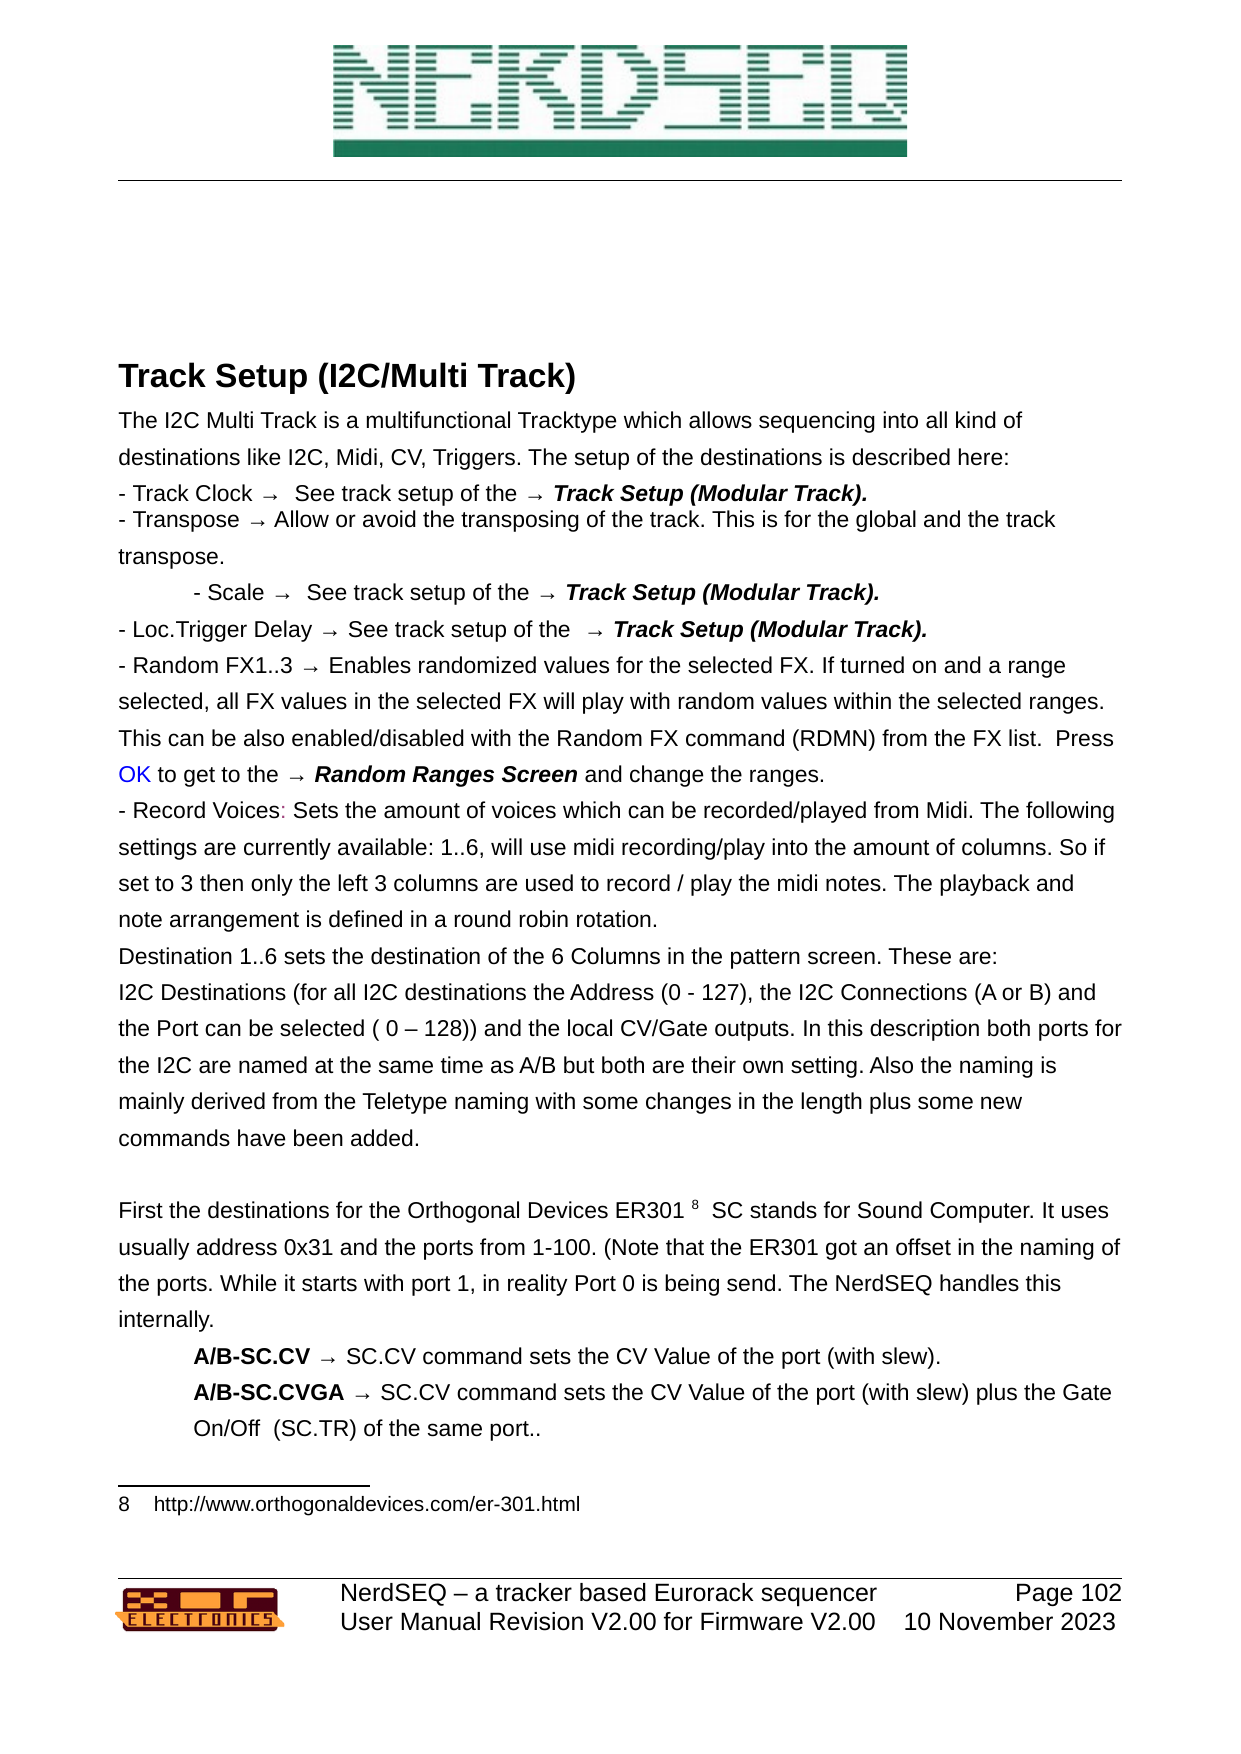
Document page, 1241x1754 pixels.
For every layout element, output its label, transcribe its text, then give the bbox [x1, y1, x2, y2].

picture [333, 45, 908, 157]
text Destination 1..6 sets the destination of the 6 Columns in the pattern screen. These are: [118, 943, 1122, 969]
text I2C Destinations (for all I2C destinations the Address (0 - 127), the I2C Connections (A or B) and the Port can be selected ( 0 – 128)) and the local CV/Gate outputs. In this description both ports for the I2C are named at the same time as A/B but both are their own setting. Also the naming is mainly derived from the Teletype naming with some changes in the length plus some new commands have been added. [118, 979, 1122, 1151]
text - Scale → See track setup of the → Track Setup (Modular Track). [118, 579, 1122, 606]
text http://www.orthogonaldevices.com/er-301.html [118, 1492, 1122, 1516]
picture [115, 1584, 285, 1634]
text - Random FX1..3 → Enables randomized values for the selected FX. If turned on and a range selected, all FX values in the selected FX will play with random values within the selected ranges. This can be also enabled/disabled with the Random FX command (RDMN) from the FX list. Press OK to get to the → Random Ranges Screen and change the ranges. [118, 652, 1122, 787]
text - Transpose → Allow or avoid the transposing of the track. This is for the global and the track transpose. [118, 506, 1122, 569]
text A/B-SC.CVGA → SC.CV command sets the CV Value of the port (with slew) plus the Gate On/Off (SC.TR) of the same port.. [193, 1379, 1122, 1442]
text The I2C Multi Track is a multifunctional Tracktype which allows sequencing into all kind of destinations like I2C, Midi, CV, Triggers. The setup of the destinations is described here: [118, 407, 1122, 470]
subtitle Track Setup (I2C/Multi Track) [118, 356, 1122, 395]
text - Record Voices: Sets the amount of voices which can be recorded/played from Midi. The following settings are currently available: 1..6, will use midi recording/play into the amount of columns. So if set to 3 then only the left 3 columns are used to record / play the midi notes. The playback and note arrangement is defined in a round robin rotation. [118, 797, 1122, 933]
text - Loc.Trigger Delay → See track setup of the → Track Setup (Modular Track). [118, 616, 1122, 642]
text First the destinations for the Orthogonal Devices ER301 SC stands for Sound Computer. It uses usually address 0x31 and the ports from 1-100. (Note that the ER301 got an offset in the naming of the ports. While it starts with port 1, in reality Port 0 is being send. The NerdSEQ handles this internally. [118, 1197, 1122, 1333]
text - Track Clock → See track setup of the → Track Setup (Modular Track). [118, 480, 1122, 506]
text A/B-SC.CV → SC.CV command sets the CV Value of the port (with slew). [193, 1343, 1122, 1369]
